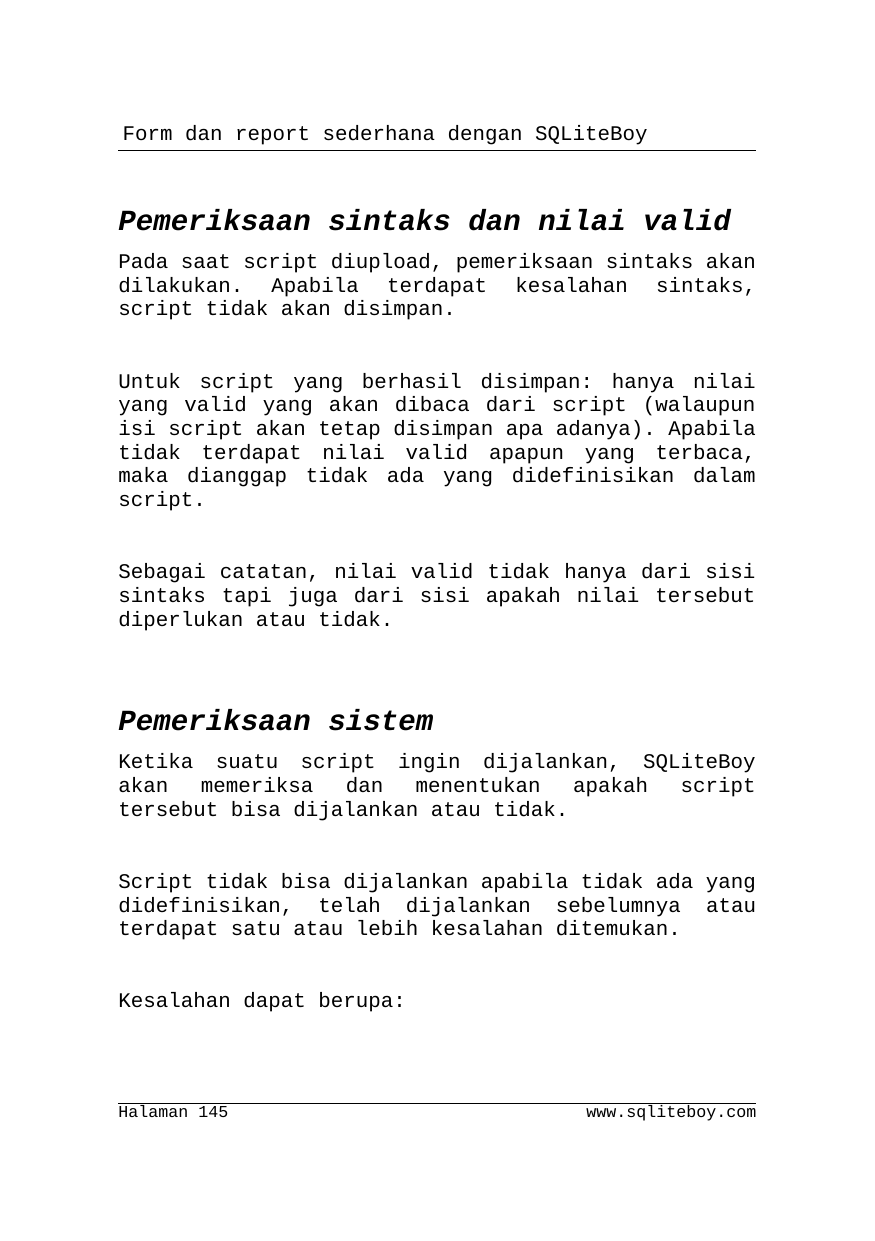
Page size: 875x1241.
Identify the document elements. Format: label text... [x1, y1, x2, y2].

text Untuk script yang berhasil disimpan: hanya nilai yang valid yang akan dibaca dari script (walaupun isi script akan tetap disimpan apa adanya). Apabila tidak terdapat nilai valid apapun yang terbaca, maka dianggap tidak ada yang didefinisikan dalam script. [118, 371, 756, 513]
text Ketika suatu script ingin dijalankan, SQLiteBoy akan memeriksa dan menentukan apakah script tersebut bisa dijalankan atau tidak. [118, 751, 756, 822]
text Script tidak bisa dijalankan apabila tidak ada yang didefinisikan, telah dijalankan sebelumnya atau terdapat satu atau lebih kesalahan ditemukan. [118, 871, 756, 942]
text Pada saat script diupload, pemeriksaan sintaks akan dilakukan. Apabila terdapat kesalahan sintaks, script tidak akan disimpan. [118, 251, 756, 322]
text Kesalahan dapat berupa: [118, 991, 756, 1014]
subtitle Pemeriksaan sistem [118, 706, 756, 739]
subtitle Pemeriksaan sintaks dan nilai valid [118, 206, 756, 239]
text Sebagai catatan, nilai valid tidak hanya dari sisi sintaks tapi juga dari sisi apakah nilai tersebut diperlukan atau tidak. [118, 561, 756, 632]
